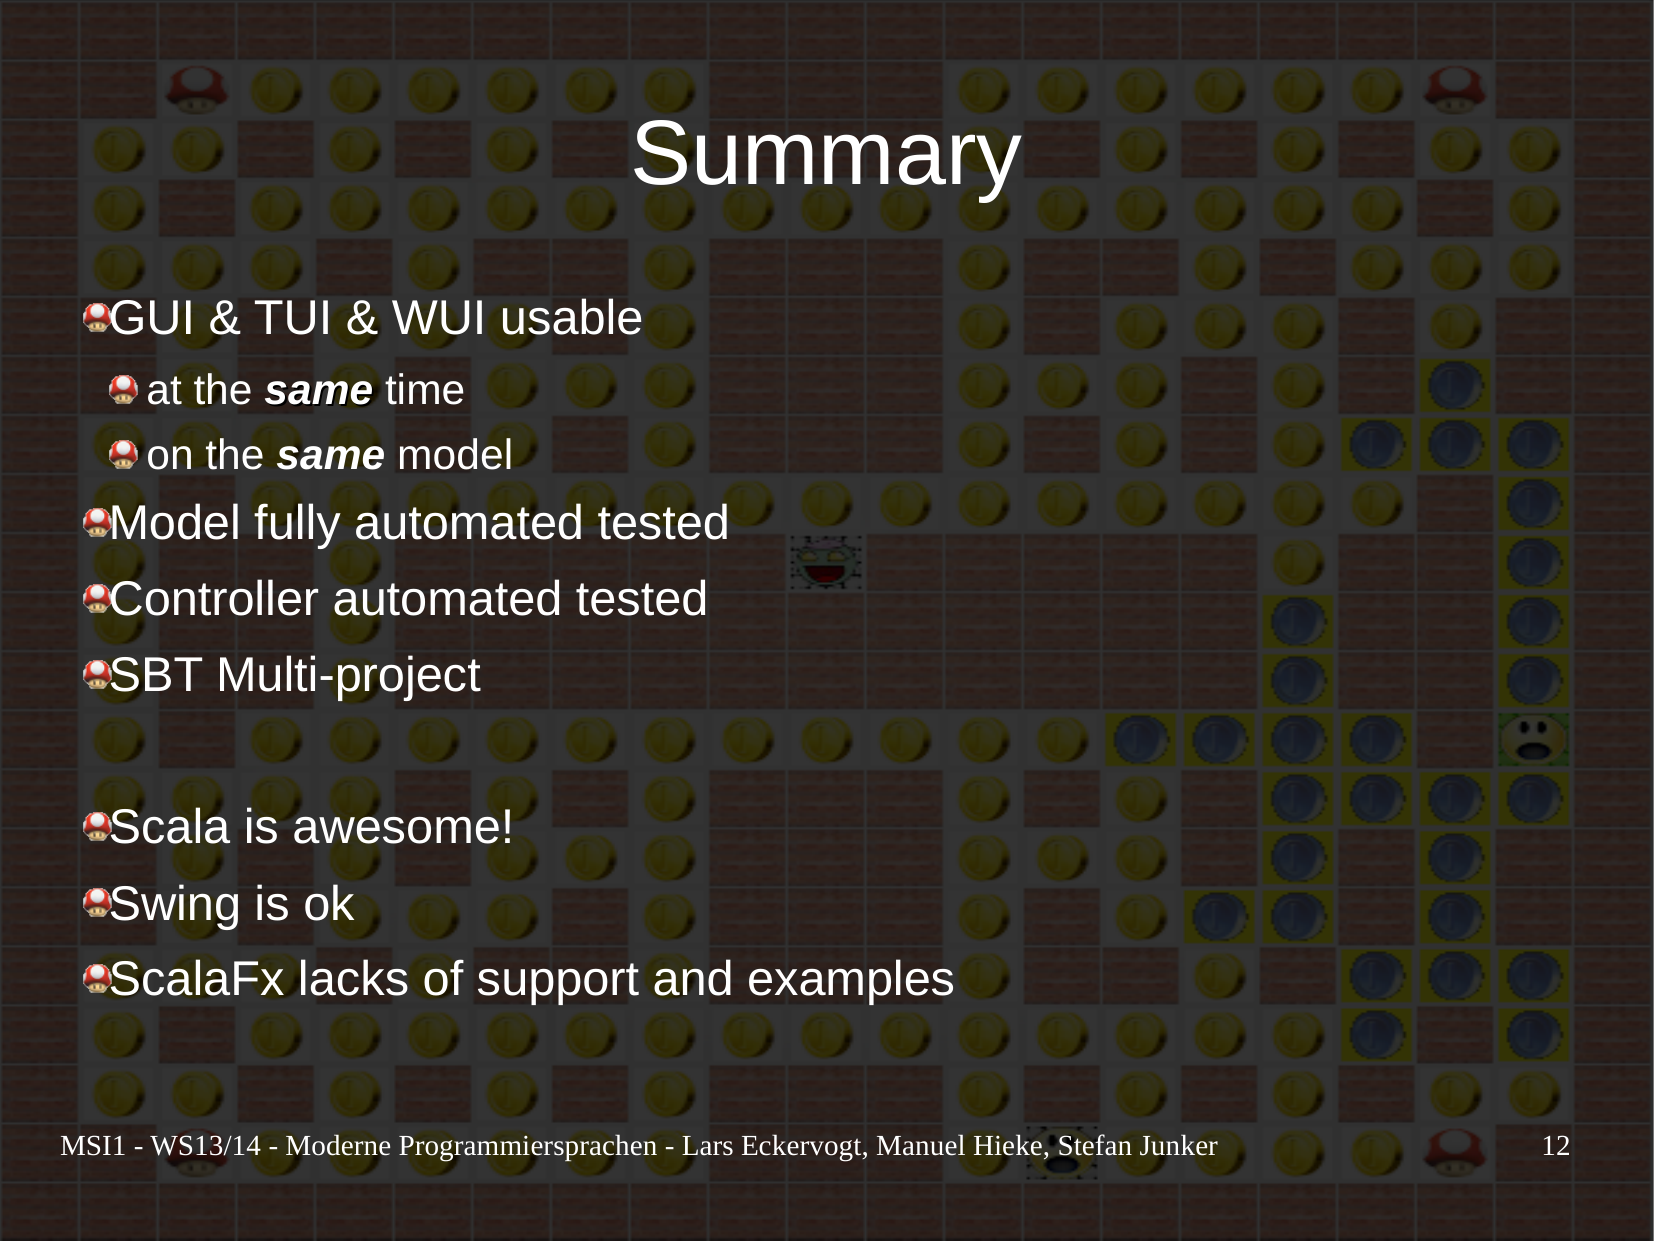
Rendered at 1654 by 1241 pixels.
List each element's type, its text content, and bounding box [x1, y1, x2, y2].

picture [0, 0, 1654, 1241]
title Summary [82, 49, 1571, 257]
list GUI & TUI & WUI usable at the same time on the same model Model fully automated tested Controller automated tested SBT Multi-project Scala is awesome! Swing is ok ScalaFx lacks of support and examples [82, 290, 1571, 1010]
